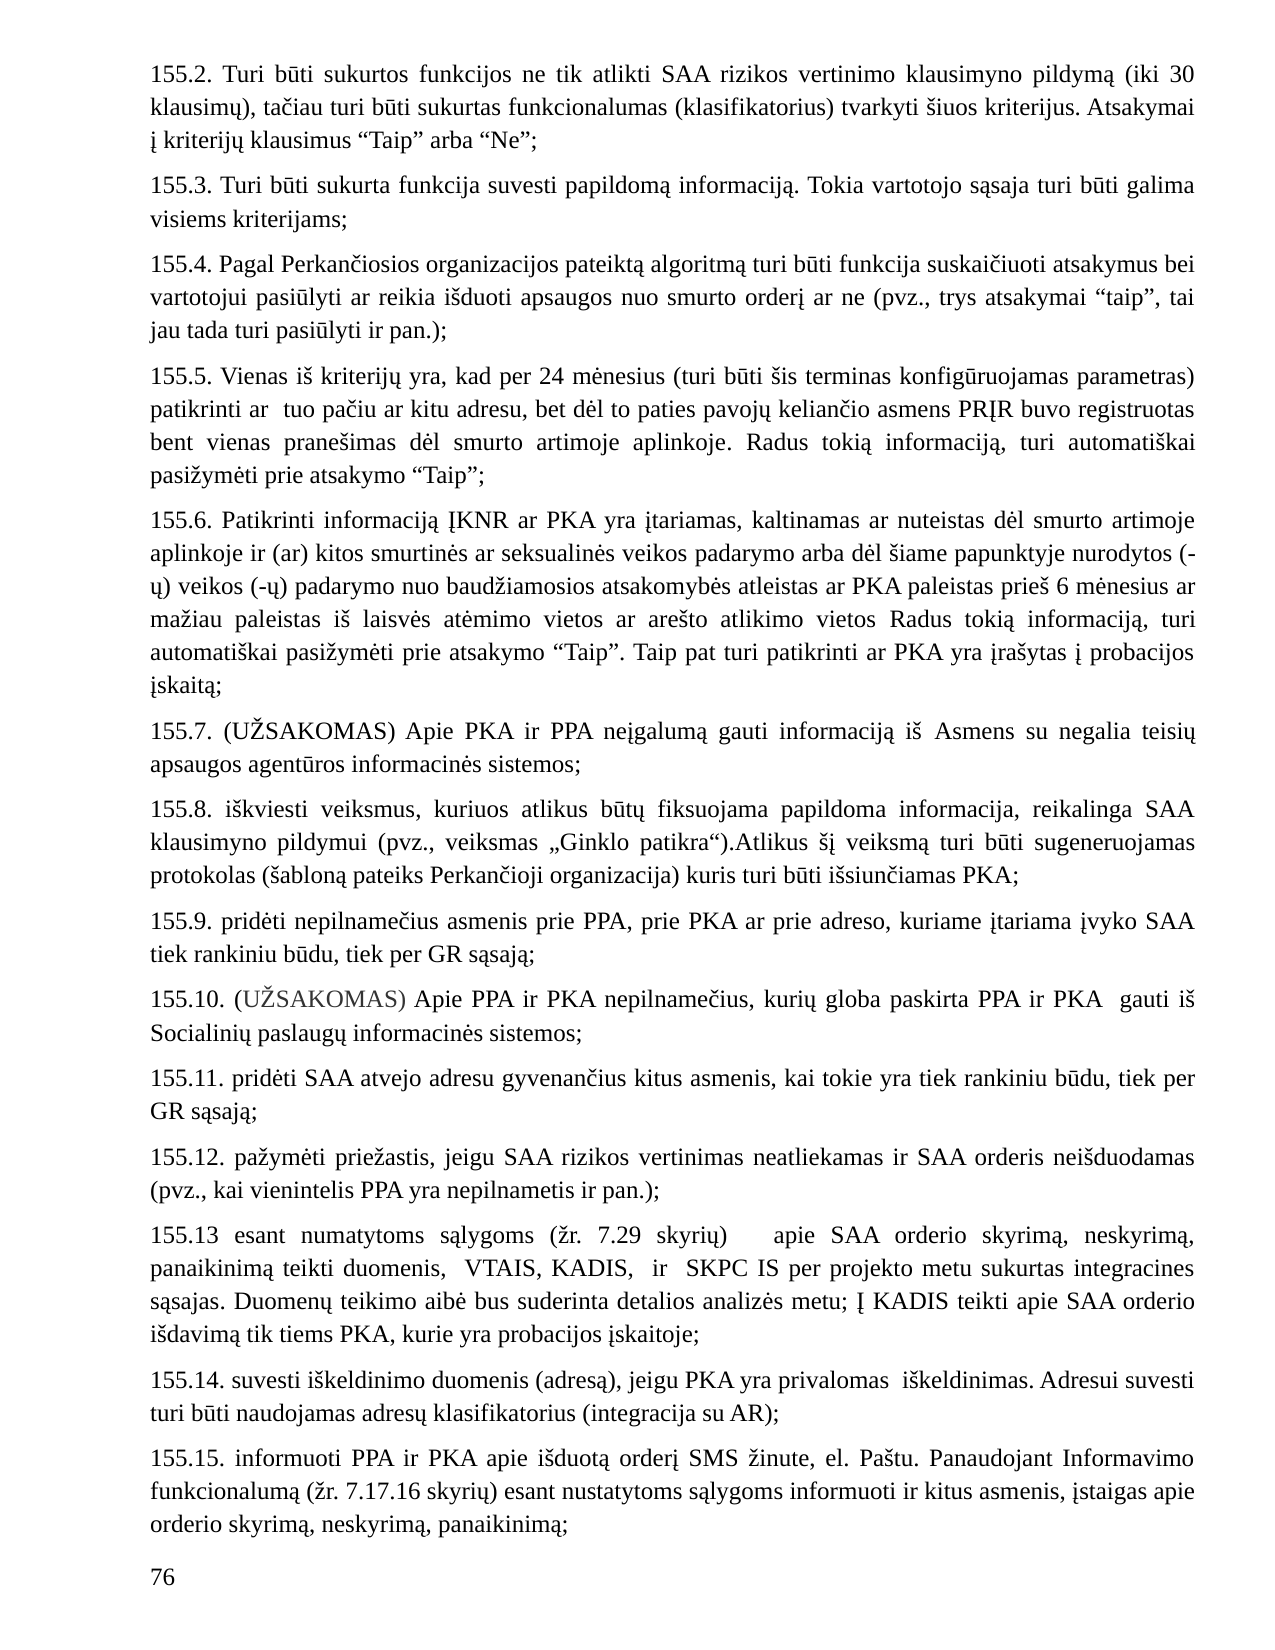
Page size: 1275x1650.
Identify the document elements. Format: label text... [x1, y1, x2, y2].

text 155.14. suvesti iškeldinimo duomenis (adresą), jeigu PKA yra privalomas iškeldinimas. Adresui suvesti turi būti naudojamas adresų klasifikatorius (integracija su AR); [150, 1365, 1196, 1427]
text 155.11. pridėti SAA atvejo adresu gyvenančius kitus asmenis, kai tokie yra tiek rankiniu būdu, tiek per GR sąsają; [150, 1063, 1196, 1125]
text 155.9. pridėti nepilnamečius asmenis prie PPA, prie PKA ar prie adreso, kuriame įtariama įvyko SAA tiek rankiniu būdu, tiek per GR sąsają; [150, 906, 1196, 968]
text 155.4. Pagal Perkančiosios organizacijos pateiktą algoritmą turi būti funkcija suskaičiuoti atsakymus bei vartotojui pasiūlyti ar reikia išduoti apsaugos nuo smurto orderį ar ne (pvz., trys atsakymai “taip”, tai jau tada turi pasiūlyti ir pan.); [150, 249, 1196, 344]
text 155.7. (UŽSAKOMAS) Apie PKA ir PPA neįgalumą gauti informaciją iš Asmens su negalia teisių apsaugos agentūros informacinės sistemos; [150, 716, 1196, 778]
text 155.10. (UŽSAKOMAS) Apie PPA ir PKA nepilnamečius, kurių globa paskirta PPA ir PKA gauti iš Socialinių paslaugų informacinės sistemos; [150, 984, 1196, 1046]
text 155.12. pažymėti priežastis, jeigu SAA rizikos vertinimas neatliekamas ir SAA orderis neišduodamas (pvz., kai vienintelis PPA yra nepilnametis ir pan.); [150, 1142, 1196, 1203]
text 155.5. Vienas iš kriterijų yra, kad per 24 mėnesius (turi būti šis terminas konfigūruojamas parametras) patikrinti ar tuo pačiu ar kitu adresu, bet dėl to paties pavojų keliančio asmens PRĮR buvo registruotas bent vienas pranešimas dėl smurto artimoje aplinkoje. Radus tokią informaciją, turi automatiškai pasižymėti prie atsakymo “Taip”; [150, 361, 1196, 488]
text 155.13 esant numatytoms sąlygoms (žr. 7.29 skyrių) apie SAA orderio skyrimą, neskyrimą, panaikinimą teikti duomenis, VTAIS, KADIS, ir SKPC IS per projekto metu sukurtas integracines sąsajas. Duomenų teikimo aibė bus suderinta detalios analizės metu; Į KADIS teikti apie SAA orderio išdavimą tik tiems PKA, kurie yra probacijos įskaitoje; [150, 1220, 1196, 1348]
text 155.8. iškviesti veiksmus, kuriuos atlikus būtų fiksuojama papildoma informacija, reikalinga SAA klausimyno pildymui (pvz., veiksmas „Ginklo patikra“).Atlikus šį veiksmą turi būti sugeneruojamas protokolas (šabloną pateiks Perkančioji organizacija) kuris turi būti išsiunčiamas PKA; [150, 794, 1196, 889]
text 155.6. Patikrinti informaciją ĮKNR ar PKA yra įtariamas, kaltinamas ar nuteistas dėl smurto artimoje aplinkoje ir (ar) kitos smurtinės ar seksualinės veikos padarymo arba dėl šiame papunktyje nurodytos (-ų) veikos (-ų) padarymo nuo baudžiamosios atsakomybės atleistas ar PKA paleistas prieš 6 mėnesius ar mažiau paleistas iš laisvės atėmimo vietos ar arešto atlikimo vietos Radus tokią informaciją, turi automatiškai pasižymėti prie atsakymo “Taip”. Taip pat turi patikrinti ar PKA yra įrašytas į probacijos įskaitą; [150, 505, 1196, 699]
text 155.3. Turi būti sukurta funkcija suvesti papildomą informaciją. Tokia vartotojo sąsaja turi būti galima visiems kriterijams; [150, 171, 1196, 232]
text 155.2. Turi būti sukurtos funkcijos ne tik atlikti SAA rizikos vertinimo klausimyno pildymą (iki 30 klausimų), tačiau turi būti sukurtas funkcionalumas (klasifikatorius) tvarkyti šiuos kriterijus. Atsakymai į kriterijų klausimus “Taip” arba “Ne”; [150, 59, 1196, 154]
text 155.15. informuoti PPA ir PKA apie išduotą orderį SMS žinute, el. Paštu. Panaudojant Informavimo funkcionalumą (žr. 7.17.16 skyrių) esant nustatytoms sąlygoms informuoti ir kitus asmenis, įstaigas apie orderio skyrimą, neskyrimą, panaikinimą; [150, 1443, 1196, 1538]
